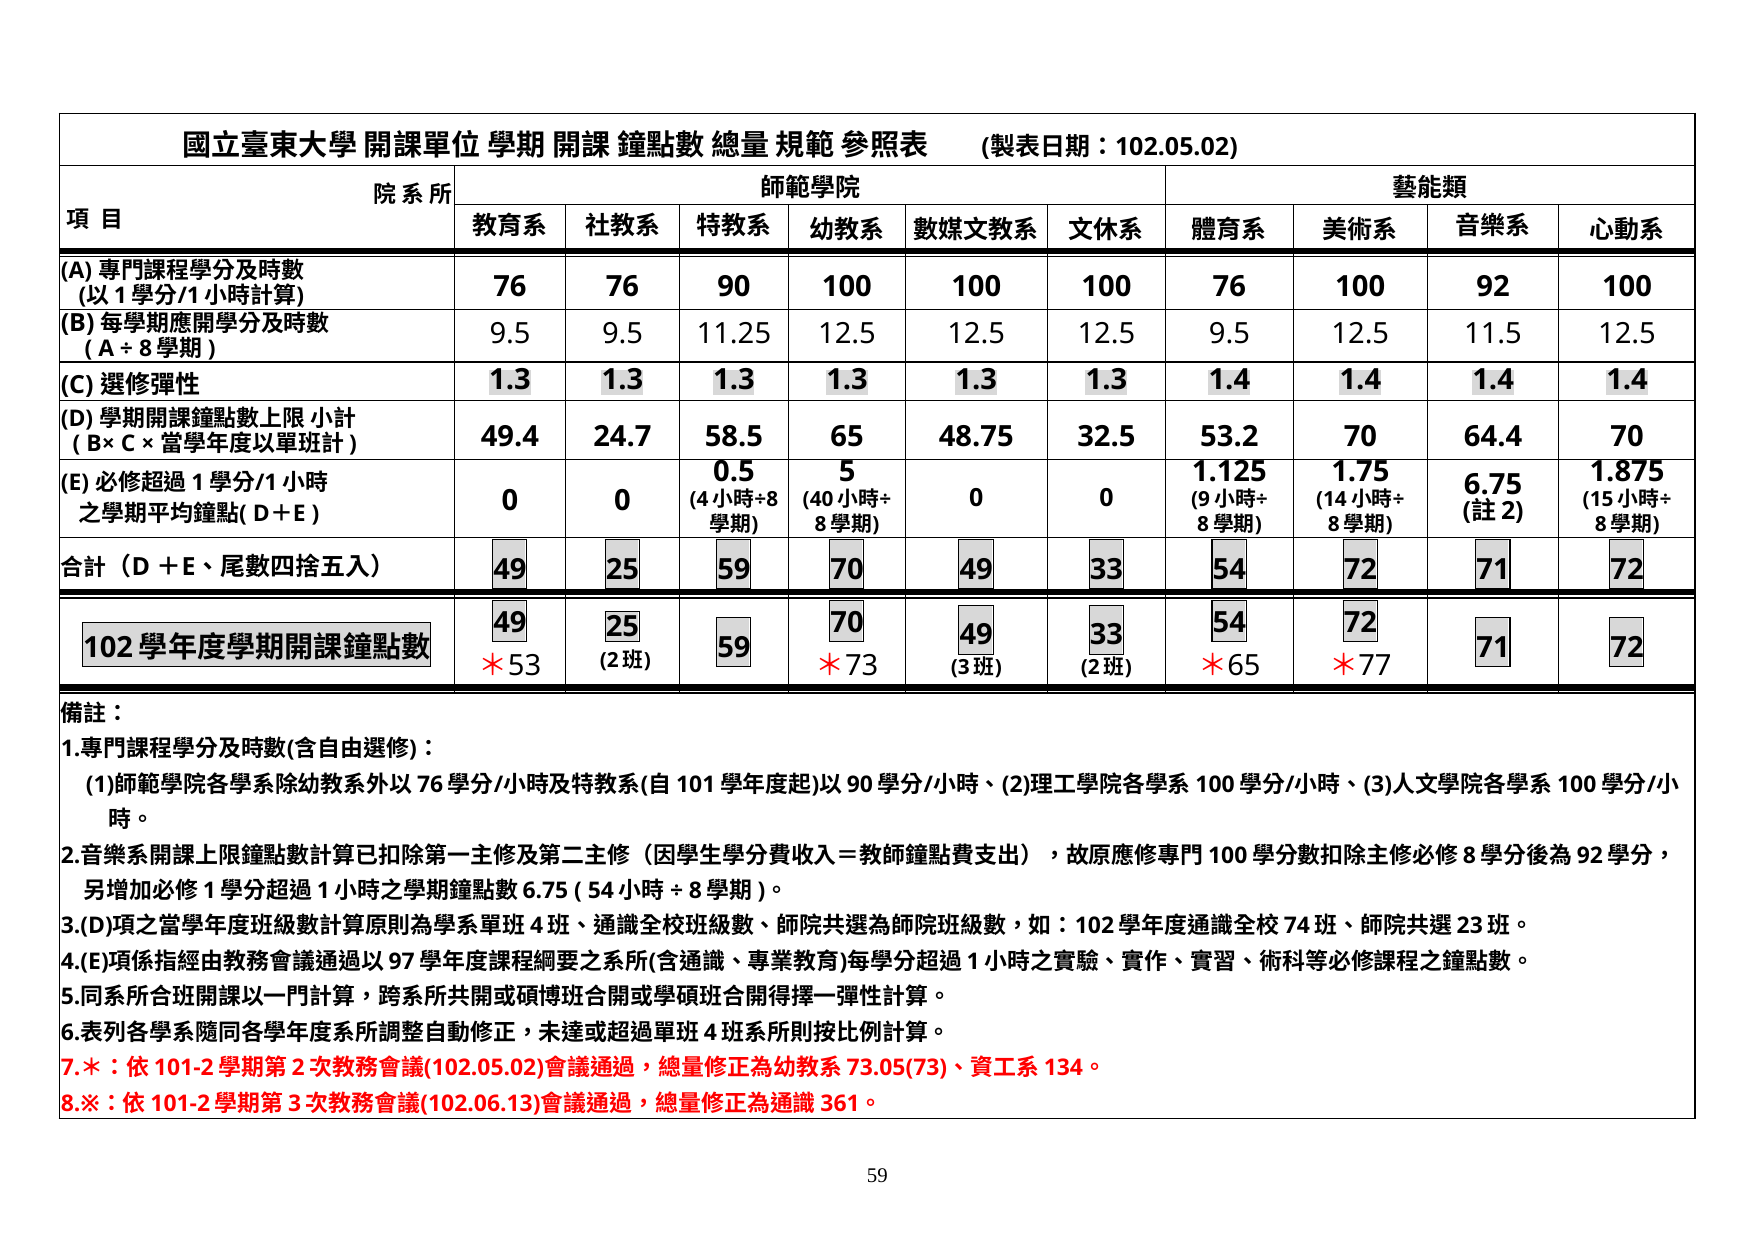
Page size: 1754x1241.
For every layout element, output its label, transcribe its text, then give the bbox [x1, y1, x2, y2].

table_cell 92 [1428, 257, 1558, 309]
table_cell 49.4 [455, 401, 565, 459]
table_cell 0 [906, 460, 1047, 537]
table_cell 49 [906, 538, 1047, 589]
table_cell 102學年度學期開課鐘點數 [60, 599, 454, 684]
table_cell 幼教系 [789, 205, 905, 248]
table_cell 備註： 1.專門課程學分及時數(含自由選修)： (1)師範學院各學系除幼教系外以76學分/小時及特教系(自101學年度起)以90學分/小時、(2)理工學院各學系100學分/小時、(3)人文學院各學系100學分/小時。 2.音樂系開課上限鐘點數計算已扣除第一主修及第二主修（因學生學分費收入＝教師鐘點費支出），故原應修專門100學分數扣除主修必修8學分後為92學分，另增加必修1學分超過1小時之學期鐘點數6.75 ( 54小時 ÷ 8學期 )。 3.(D)項之當學年度班級數計算原則為學系單班4班、通識全校班級數、師院共選為師院班級數，如：102學年度通識全校74班、師院共選23班。 4.(E)項係指經由教務會議通過以97學年度課程綱要之系所(含通識、專業教育)每學分超過1小時之實驗、實作、實習、術科等必修課程之鐘點數。 5.同系所合班開課以一門計算，跨系所共開或碩博班合開或學碩班合開得擇一彈性計算。 6.表列各學系隨同各學年度系所調整自動修正，未達或超過單班4班系所則按比例計算。 7.＊：依101-2學期第2次教務會議(102.05.02)會議通過，總量修正為幼教系73.05(73)、資工系134。 8.※：依101-2學期第3次教務會議(102.06.13)會議通過，總量修正為通識361。 [60, 694, 1694, 1118]
table_cell 特教系 [680, 205, 788, 248]
table_cell 70 [1294, 401, 1427, 459]
table_cell 48.75 [906, 401, 1047, 459]
table_cell 1.3 [1048, 363, 1165, 400]
table_cell 33 (2班) [1048, 599, 1165, 684]
table_header 國立臺東大學 開課單位 學期 開課 鐘點數 總量 規範 參照表 (製表日期：102.05.02) [60, 114, 1694, 165]
table_cell 1.4 [1559, 363, 1694, 400]
table_cell 53.2 [1166, 401, 1293, 459]
table_cell 9.5 [455, 310, 565, 361]
table_cell 49 (3班) [906, 599, 1047, 684]
table_cell 0 [1048, 460, 1165, 537]
table_cell 25 [566, 538, 679, 589]
table_cell (E) 必修超過1學分/1小時 之學期平均鐘點( D＋E ) [60, 460, 454, 537]
table_cell 54 [1166, 538, 1293, 589]
table_cell 1.3 [789, 363, 905, 400]
table_cell 76 [566, 257, 679, 309]
table_cell 70 ＊73 [789, 599, 905, 684]
table_cell 12.5 [906, 310, 1047, 361]
table_cell 33 [1048, 538, 1165, 589]
table_cell 100 [789, 257, 905, 309]
table_cell 1.4 [1294, 363, 1427, 400]
table_cell 72 [1294, 538, 1427, 589]
table_cell 100 [1294, 257, 1427, 309]
table_cell 0 [566, 460, 679, 537]
table_cell 58.5 [680, 401, 788, 459]
table_cell 100 [906, 257, 1047, 309]
table_cell 49 ＊53 [455, 599, 565, 684]
table_cell 5 (40小時÷ 8學期) [789, 460, 905, 537]
table_cell 71 [1428, 599, 1558, 684]
table_cell 1.3 [680, 363, 788, 400]
table_cell 32.5 [1048, 401, 1165, 459]
table_cell (A) 專門課程學分及時數 (以1學分/1小時計算) [60, 257, 454, 309]
table_cell 體育系 [1166, 205, 1293, 248]
table_cell 數媒文教系 [906, 205, 1047, 248]
table_cell 1.3 [455, 363, 565, 400]
table_cell 100 [1048, 257, 1165, 309]
table_cell (C) 選修彈性 [60, 363, 454, 400]
table_cell 11.5 [1428, 310, 1558, 361]
table_cell 49 [455, 538, 565, 589]
table_cell 社教系 [566, 205, 679, 248]
table_cell 54 ＊65 [1166, 599, 1293, 684]
table_cell 1.3 [566, 363, 679, 400]
table_cell 12.5 [1559, 310, 1694, 361]
table_cell 76 [1166, 257, 1293, 309]
table_cell 90 [680, 257, 788, 309]
table_cell 9.5 [566, 310, 679, 361]
table_cell 1.875 (15小時÷ 8學期) [1559, 460, 1694, 537]
table_cell 0.5 (4小時÷8學期) [680, 460, 788, 537]
table_cell 合計（D ＋E、尾數四捨五入） [60, 538, 454, 589]
table_cell 美術系 [1294, 205, 1427, 248]
table_cell 59 [680, 538, 788, 589]
table_cell 1.125 (9小時÷ 8學期) [1166, 460, 1293, 537]
table_cell (B) 每學期應開學分及時數 ( A ÷ 8學期 ) [60, 310, 454, 361]
table_cell 25 (2班) [566, 599, 679, 684]
table_cell (D) 學期開課鐘點數上限 小計 ( B× C × 當學年度以單班計 ) [60, 401, 454, 459]
table_cell 1.75 (14小時÷ 8學期) [1294, 460, 1427, 537]
table_cell 65 [789, 401, 905, 459]
table_cell 藝能類 [1166, 166, 1694, 204]
table_cell 院 系 所 項 目 [60, 166, 454, 248]
table_cell 72 [1559, 599, 1694, 684]
table_cell 72 ＊77 [1294, 599, 1427, 684]
table_cell 9.5 [1166, 310, 1293, 361]
table_cell 教育系 [455, 205, 565, 248]
table_cell 文休系 [1048, 205, 1165, 248]
table_cell 音樂系 [1428, 205, 1558, 248]
table_cell 71 [1428, 538, 1558, 589]
table_cell 64.4 [1428, 401, 1558, 459]
table_cell 24.7 [566, 401, 679, 459]
table_cell 6.75 (註2) [1428, 460, 1558, 537]
table_cell 1.3 [906, 363, 1047, 400]
table_cell 59 [680, 599, 788, 684]
table_cell 12.5 [789, 310, 905, 361]
table_cell 心動系 [1559, 205, 1694, 248]
table_cell 76 [455, 257, 565, 309]
table_cell 100 [1559, 257, 1694, 309]
table_cell 11.25 [680, 310, 788, 361]
table_cell 1.4 [1166, 363, 1293, 400]
table_cell 70 [789, 538, 905, 589]
table_cell 72 [1559, 538, 1694, 589]
table_cell 70 [1559, 401, 1694, 459]
table_cell 12.5 [1048, 310, 1165, 361]
table_cell 1.4 [1428, 363, 1558, 400]
table_cell 12.5 [1294, 310, 1427, 361]
table_cell 0 [455, 460, 565, 537]
table_cell 師範學院 [455, 166, 1165, 204]
